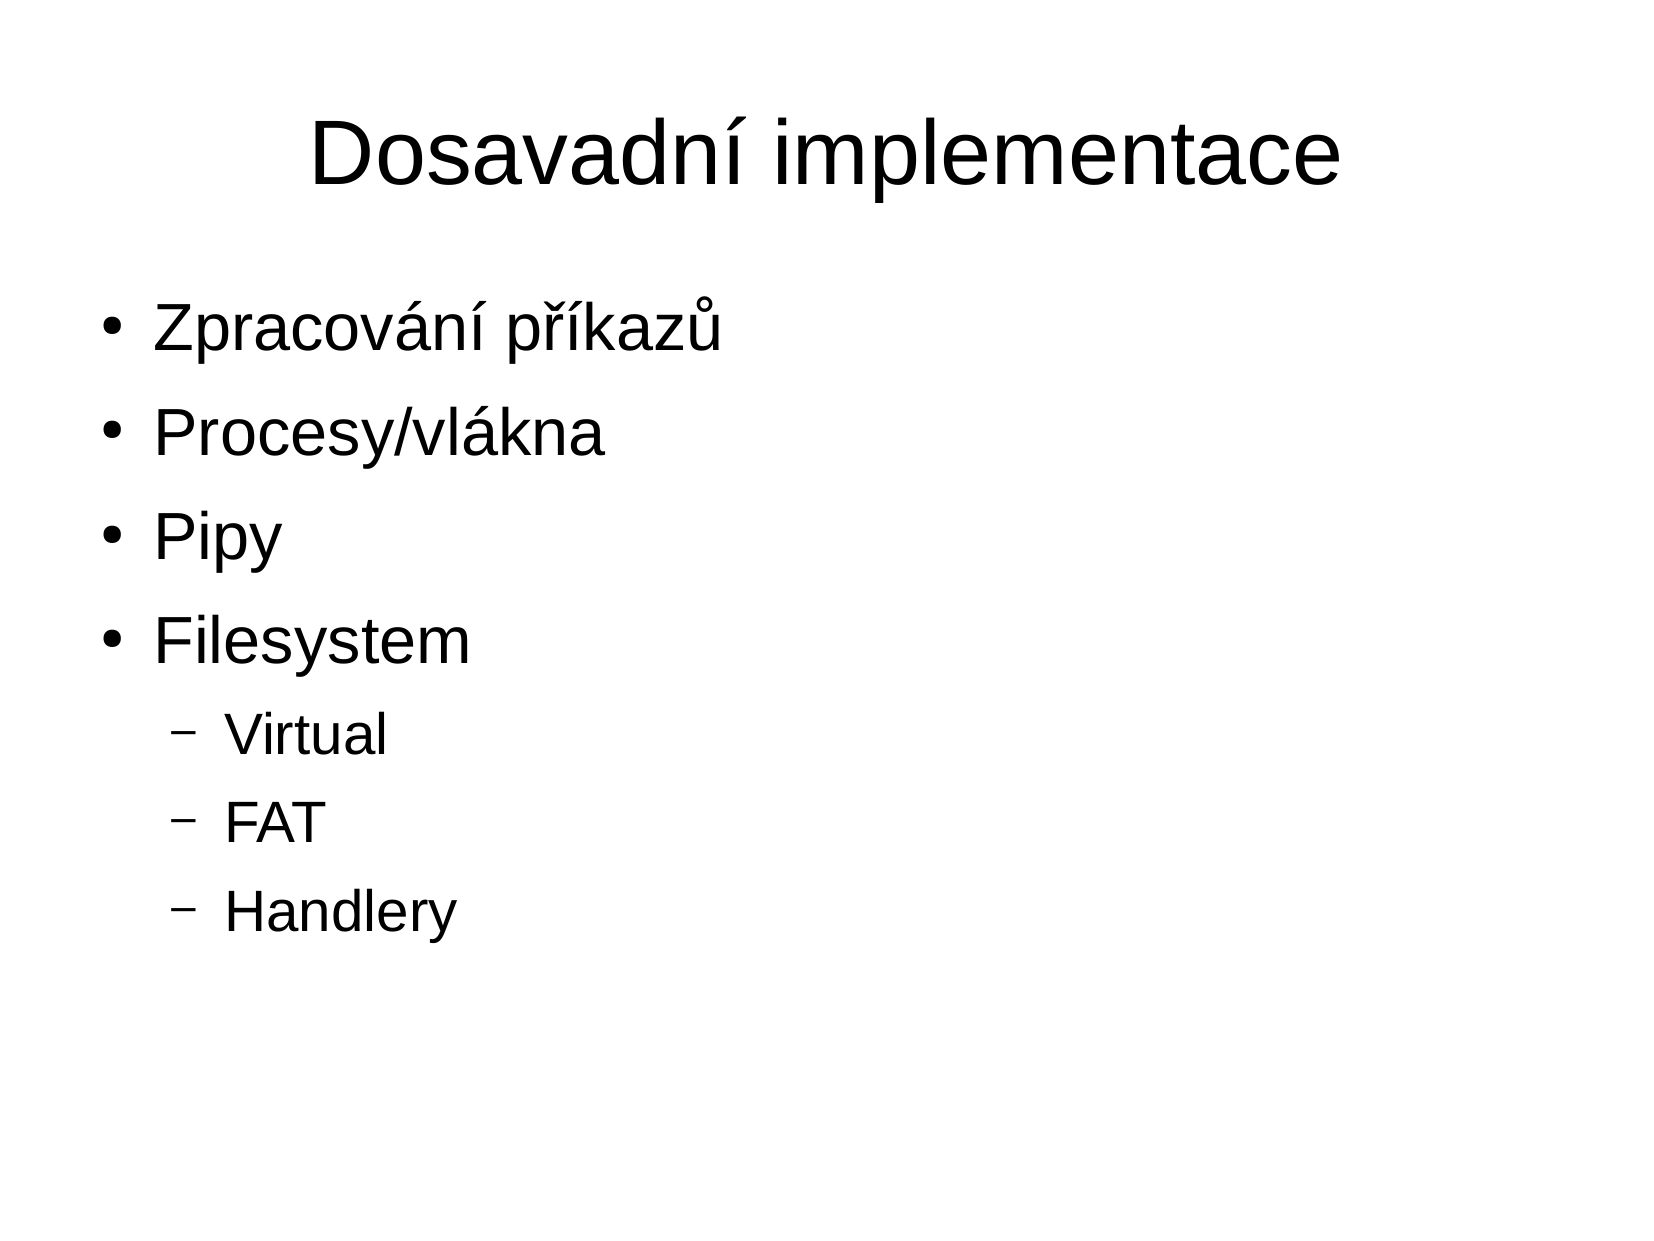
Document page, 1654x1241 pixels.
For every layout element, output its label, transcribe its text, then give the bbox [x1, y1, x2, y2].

title Dosavadní implementace [82, 49, 1571, 257]
list Zpracování příkazů Procesy/vlákna Pipy Filesystem Virtual FAT Handlery [82, 290, 1571, 1010]
